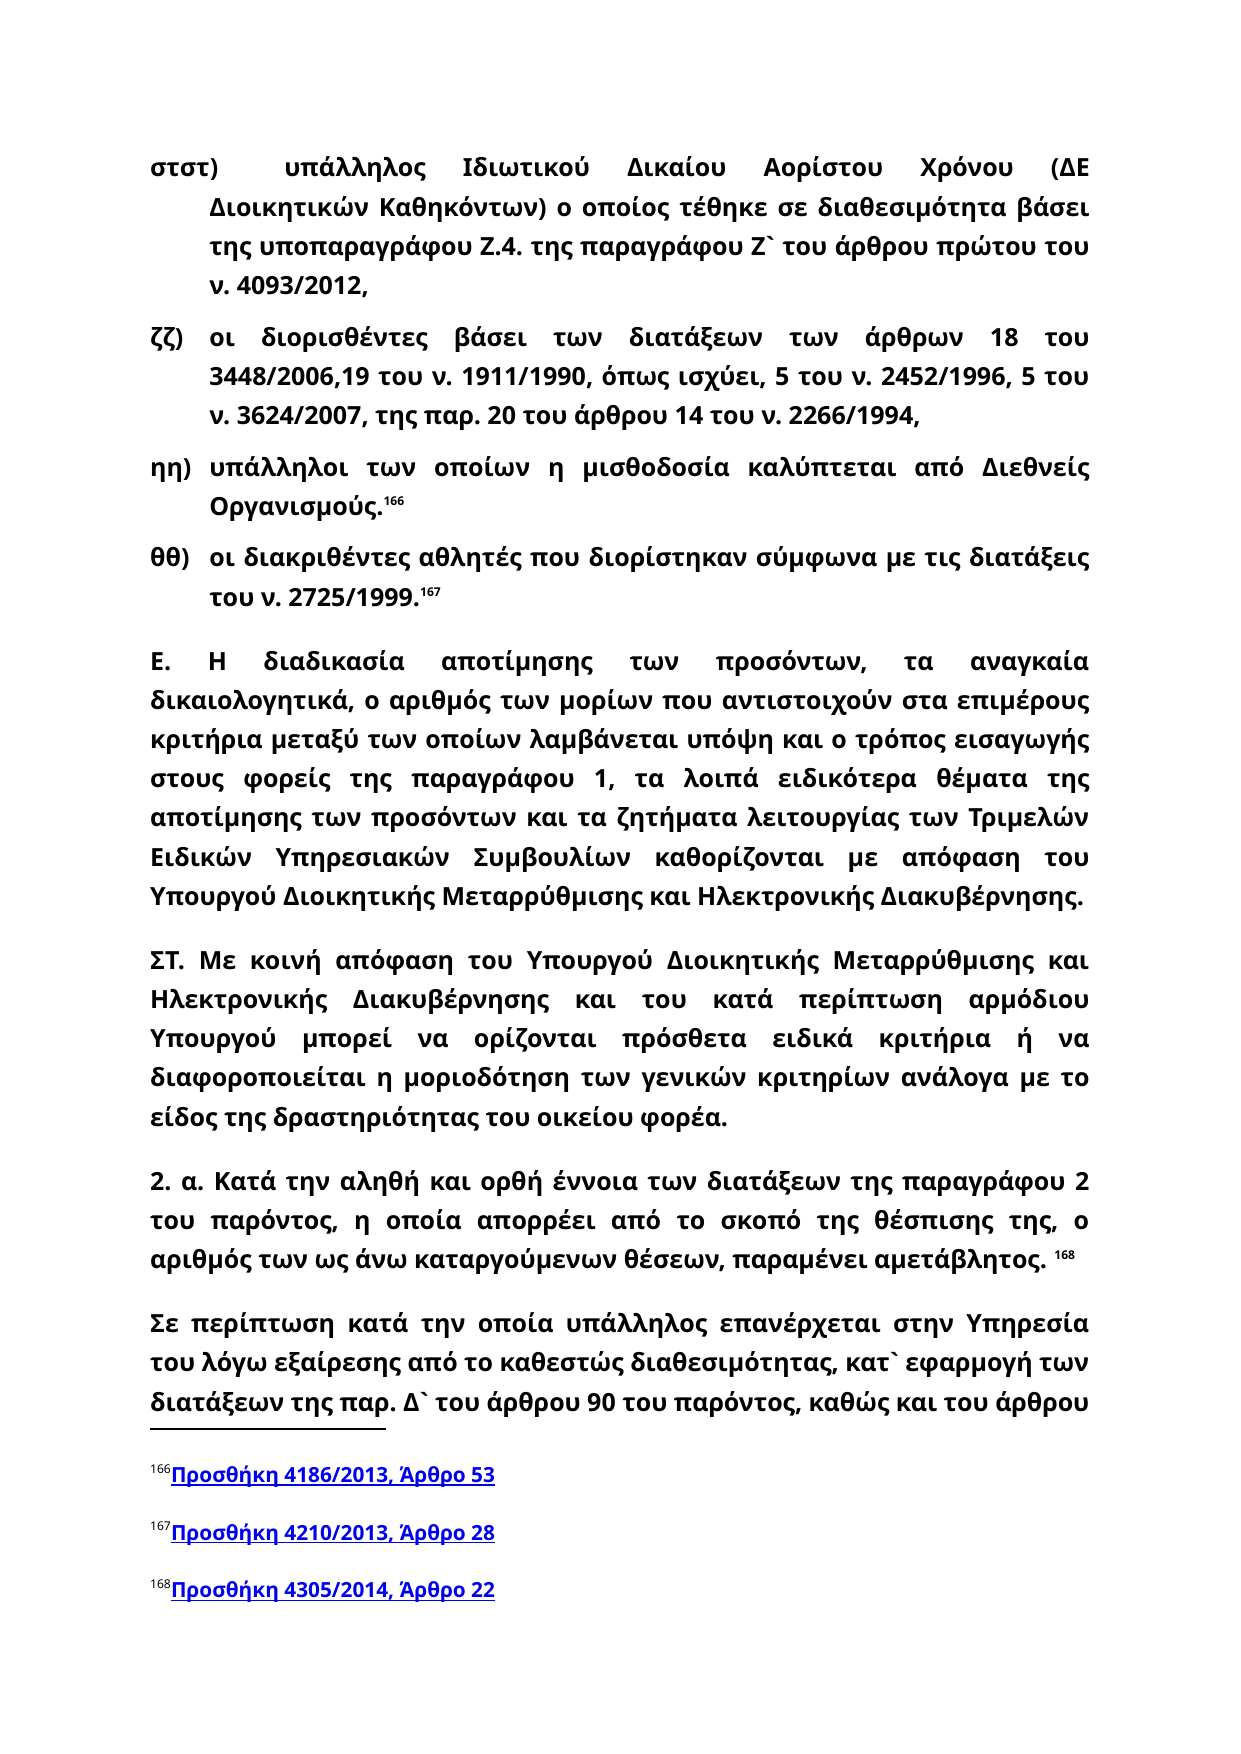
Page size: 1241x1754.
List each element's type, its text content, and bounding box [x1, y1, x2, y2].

list θθ) οι διακριθέντες αθλητές που διορίστηκαν σύμφωνα με τις διατάξεις του ν. 2725/1999. [150, 540, 1090, 613]
list στστ) υπάλληλος Ιδιωτικού Δικαίου Αορίστου Χρόνου (ΔΕ Διοικητικών Καθηκόντων) ο οποίος τέθηκε σε διαθεσιμότητα βάσει της υποπαραγράφου Ζ.4. της παραγράφου Ζ` του άρθρου πρώτου του ν. 4093/2012, [150, 150, 1090, 302]
text 2. α. Κατά την αληθή και ορθή έννοια των διατάξεων της παραγράφου 2 του παρόντος, η οποία απορρέει από το σκοπό της θέσπισης της, ο αριθμός των ως άνω καταργούμενων θέσεων, παραμένει αμετάβλητος. [150, 1163, 1090, 1276]
list ηη) υπάλληλοι των οποίων η μισθοδοσία καλύπτεται από Διεθνείς Οργανισμούς. [150, 449, 1090, 522]
text Ε. Η διαδικασία αποτίμησης των προσόντων, τα αναγκαία δικαιολογητικά, ο αριθμός των μορίων που αντιστοιχούν στα επιμέρους κριτήρια μεταξύ των οποίων λαμβάνεται υπόψη και ο τρόπος εισαγωγής στους φορείς της παραγράφου 1, τα λοιπά ειδικότερα θέματα της αποτίμησης των προσόντων και τα ζητήματα λειτουργίας των Τριμελών Ειδικών Υπηρεσιακών Συμβουλίων καθορίζονται με απόφαση του Υπουργού Διοικητικής Μεταρρύθμισης και Ηλεκτρονικής Διακυβέρνησης. [150, 643, 1090, 912]
text Σε περίπτωση κατά την οποία υπάλληλος επανέρχεται στην Υπηρεσία του λόγω εξαίρεσης από το καθεστώς διαθεσιμότητας, κατ` εφαρμογή των διατάξεων της παρ. Δ` του άρθρου 90 του παρόντος, καθώς και του άρθρου [150, 1306, 1090, 1418]
text Προσθήκη 4210/2013, Άρθρο 28 [150, 1518, 1090, 1546]
text Προσθήκη 4305/2014, Άρθρο 22 [150, 1576, 1090, 1604]
text ΣΤ. Με κοινή απόφαση του Υπουργού Διοικητικής Μεταρρύθμισης και Ηλεκτρονικής Διακυβέρνησης και του κατά περίπτωση αρμόδιου Υπουργού μπορεί να ορίζονται πρόσθετα ειδικά κριτήρια ή να διαφοροποιείται η μοριοδότηση των γενικών κριτηρίων ανάλογα με το είδος της δραστηριότητας του οικείου φορέα. [150, 942, 1090, 1133]
text Προσθήκη 4186/2013, Άρθρο 53 [150, 1460, 1090, 1489]
list ζζ) οι διορισθέντες βάσει των διατάξεων των άρθρων 18 του 3448/2006,19 του ν. 1911/1990, όπως ισχύει, 5 του ν. 2452/1996, 5 του ν. 3624/2007, της παρ. 20 του άρθρου 14 του ν. 2266/1994, [150, 319, 1090, 432]
